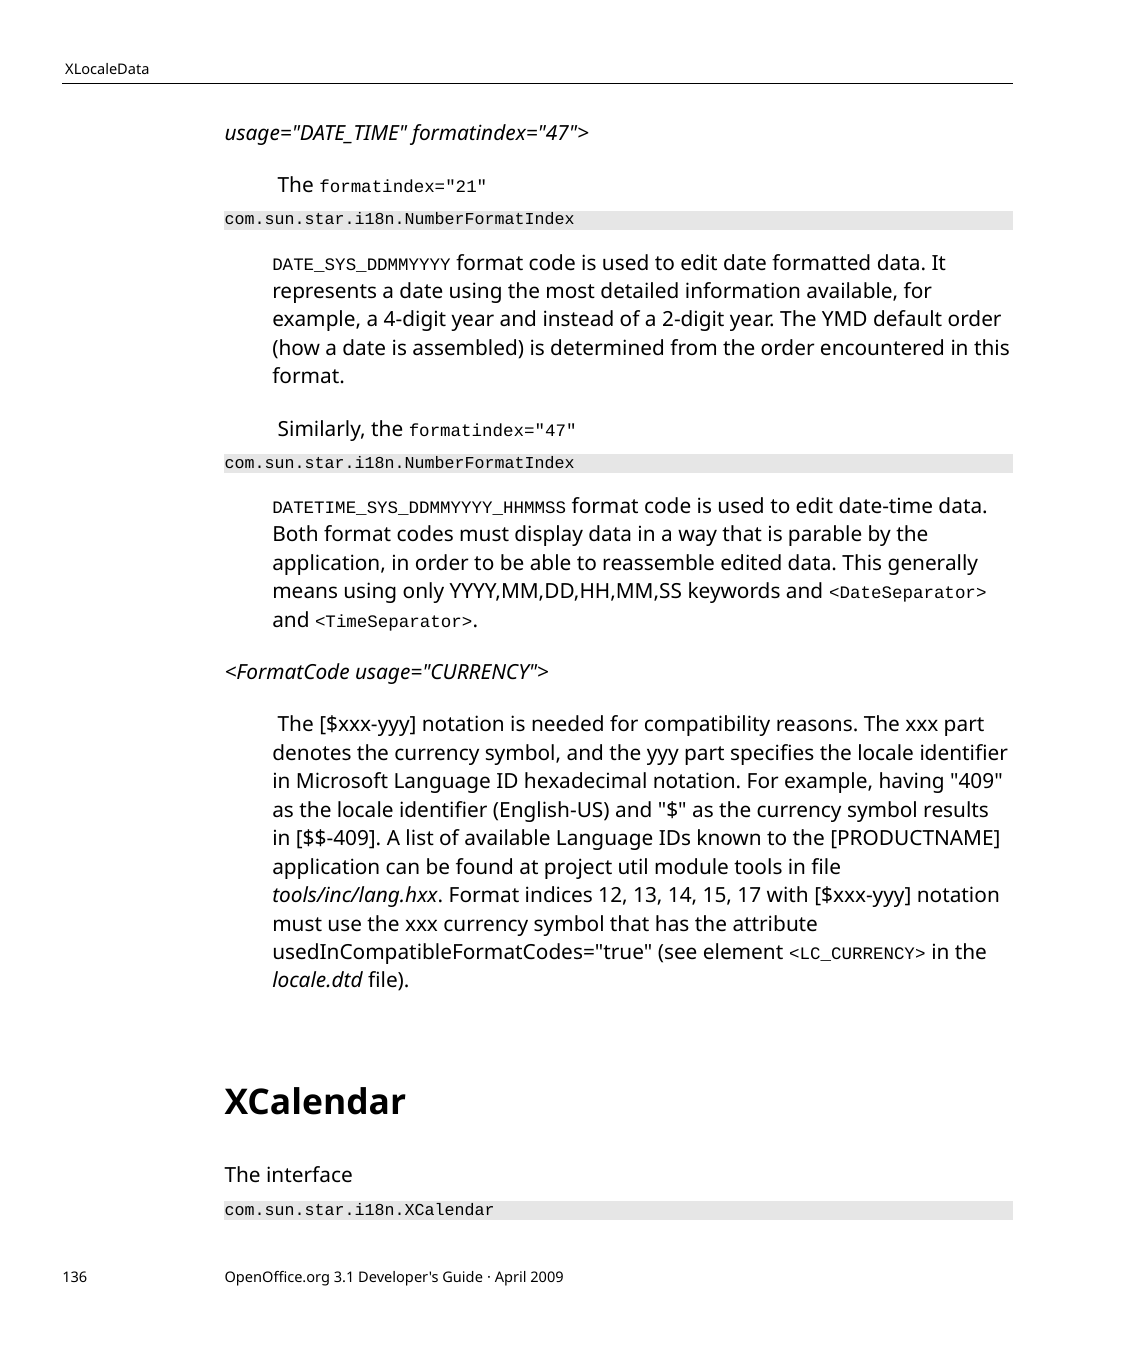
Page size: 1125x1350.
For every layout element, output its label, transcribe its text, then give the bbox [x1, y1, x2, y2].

list DATE_SYS_DDMMYYYY format code is used to edit date formatted data. It represents a date using the most detailed information available, for example, a 4-digit year and instead of a 2-digit year. The YMD default order (how a date is assembled) is determined from the order encountered in this format. [272, 248, 1013, 390]
list DATETIME_SYS_DDMMYYYY_HHMMSS format code is used to edit date-time data. Both format codes must display data in a way that is parable by the application, in order to be able to reassemble edited data. This generally means using only YYYY,MM,DD,HH,MM,SS keywords and <DateSeparator> and <TimeSeparator>. [272, 491, 1013, 633]
list com.sun.star.i18n.NumberFormatIndex [224, 211, 1013, 230]
subtitle XCalendar [224, 1077, 1013, 1125]
text com.sun.star.i18n.XCalendar [224, 1201, 1013, 1220]
list com.sun.star.i18n.NumberFormatIndex [224, 454, 1013, 473]
list The formatindex="21" [272, 171, 1013, 199]
text usage="DATE_TIME" formatindex="47"> [224, 118, 1013, 147]
text <FormatCode usage="CURRENCY"> [224, 657, 1013, 686]
text The interface [224, 1161, 1013, 1189]
list Similarly, the formatindex="47" [272, 414, 1013, 442]
list The [$xxx-yyy] notation is needed for compatibility reasons. The xxx part denotes the currency symbol, and the yyy part specifies the locale identifier in Microsoft Language ID hexadecimal notation. For example, having "409" as the locale identifier (English-US) and "$" as the currency symbol results in [$$-409]. A list of available Language IDs known to the [PRODUCTNAME] application can be found at project util module tools in file tools/inc/lang.hxx. Format indices 12, 13, 14, 15, 17 with [$xxx-yyy] notation must use the xxx currency symbol that has the attribute usedInCompatibleFormatCodes="true" (see element <LC_CURRENCY> in the locale.dtd file). [272, 709, 1013, 994]
